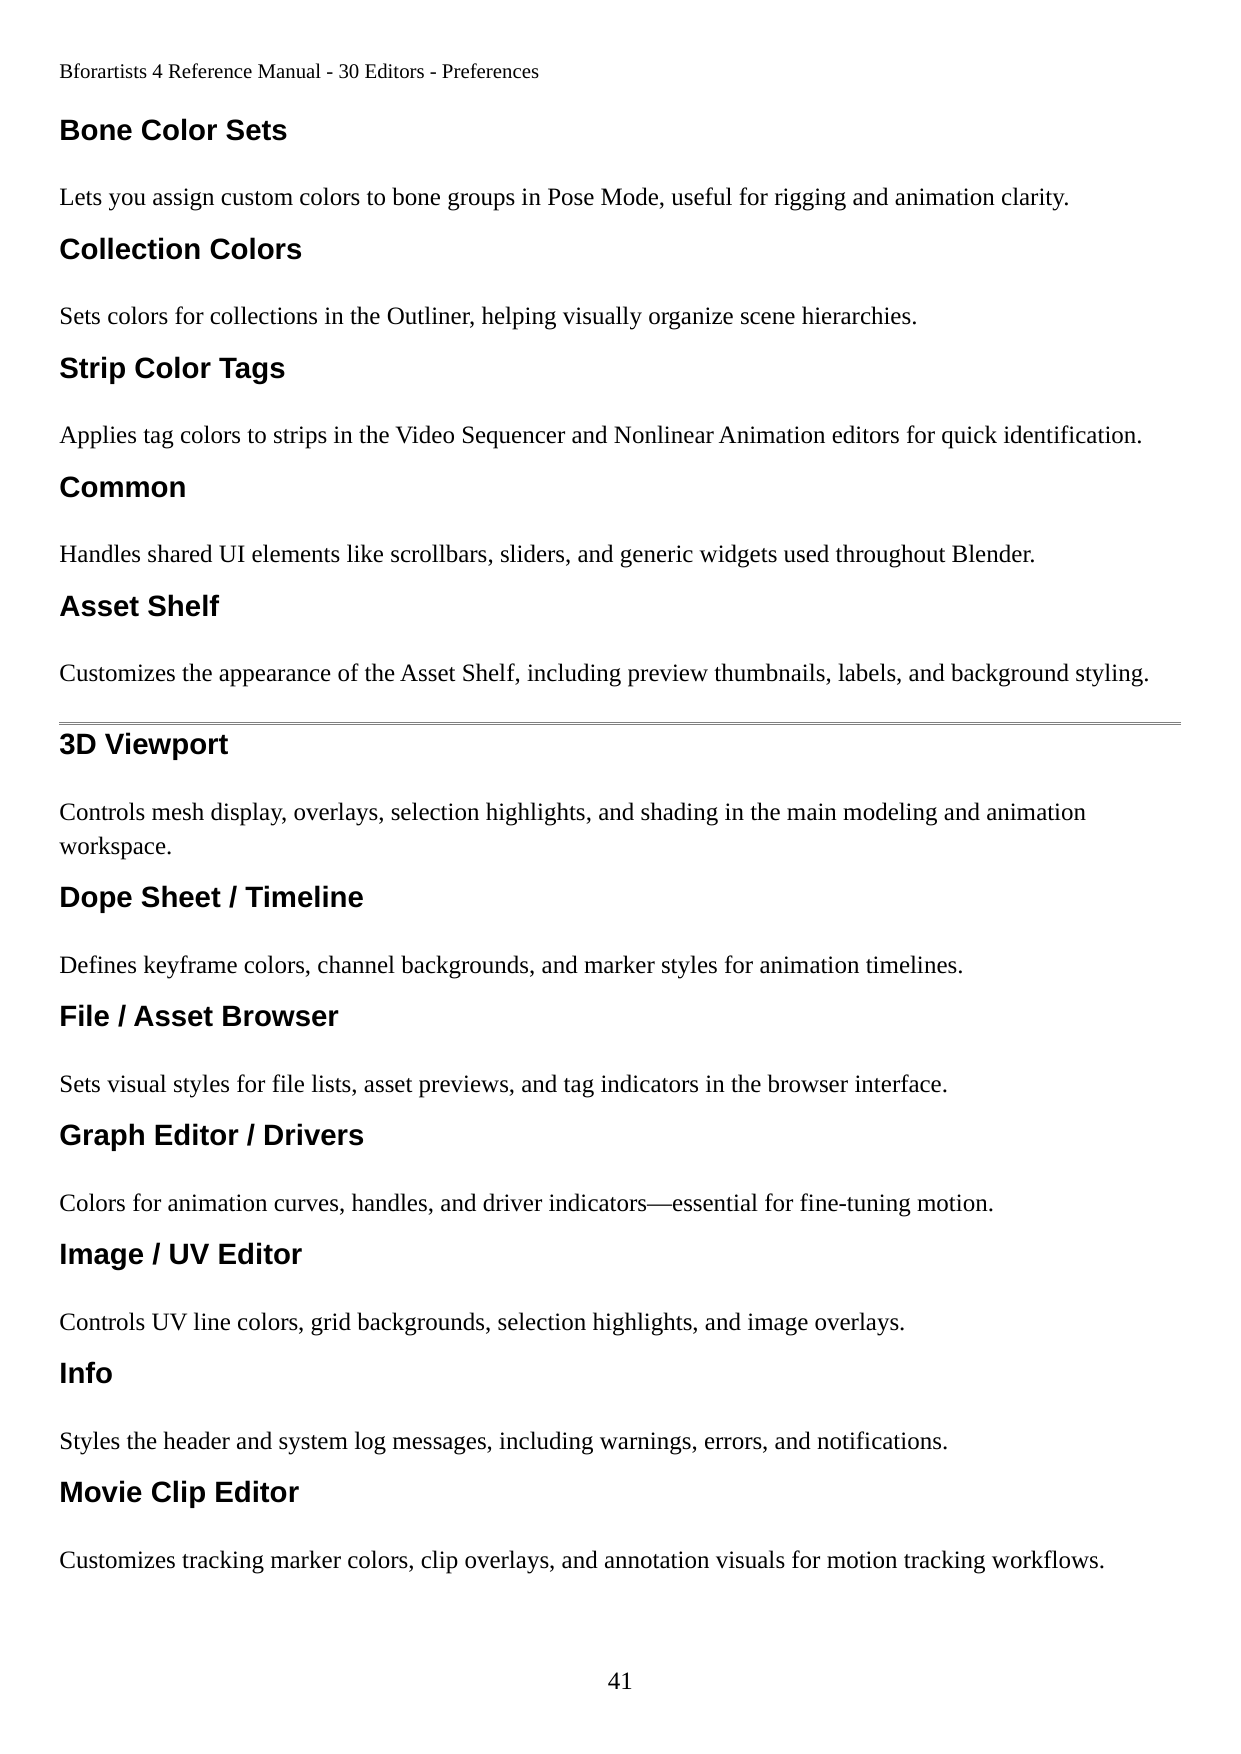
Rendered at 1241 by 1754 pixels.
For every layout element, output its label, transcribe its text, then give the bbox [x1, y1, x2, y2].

text Controls mesh display, overlays, selection highlights, and shading in the main modeling and animation workspace. [59, 797, 1181, 860]
subtitle Dope Sheet / Timeline [59, 880, 1181, 914]
subtitle Common [59, 469, 1181, 503]
subtitle Collection Colors [59, 232, 1181, 265]
subtitle Image / UV Editor [59, 1237, 1181, 1271]
subtitle Strip Color Tags [59, 351, 1181, 384]
text Lets you assign custom colors to bone groups in Pose Mode, useful for rigging and animation clarity. [59, 182, 1181, 211]
subtitle File / Asset Browser [59, 999, 1181, 1033]
text Customizes tracking marker colors, clip overlays, and annotation visuals for motion tracking workflows. [59, 1545, 1181, 1574]
subtitle Asset Shelf [59, 588, 1181, 622]
text Sets visual styles for file lists, asset previews, and tag indicators in the browser interface. [59, 1069, 1181, 1098]
text Sets colors for collections in the Outliner, helping visually organize scene hierarchies. [59, 301, 1181, 330]
subtitle Bone Color Sets [59, 113, 1181, 146]
text Customizes the appearance of the Asset Shelf, including preview thumbnails, labels, and background styling. [59, 658, 1181, 687]
text Controls UV line colors, grid backgrounds, selection highlights, and image overlays. [59, 1307, 1181, 1336]
subtitle 3D Viewport [59, 727, 1181, 761]
subtitle Info [59, 1356, 1181, 1390]
text Colors for animation curves, handles, and driver indicators—essential for fine-tuning motion. [59, 1188, 1181, 1217]
subtitle Graph Editor / Drivers [59, 1118, 1181, 1152]
text Handles shared UI elements like scrollbars, sliders, and generic widgets used throughout Blender. [59, 539, 1181, 568]
subtitle Movie Clip Editor [59, 1475, 1181, 1509]
text Applies tag colors to strips in the Video Sequencer and Nonlinear Animation editors for quick identification. [59, 420, 1181, 449]
text Defines keyframe colors, channel backgrounds, and marker styles for animation timelines. [59, 950, 1181, 979]
text Styles the header and system log messages, including warnings, errors, and notifications. [59, 1426, 1181, 1455]
